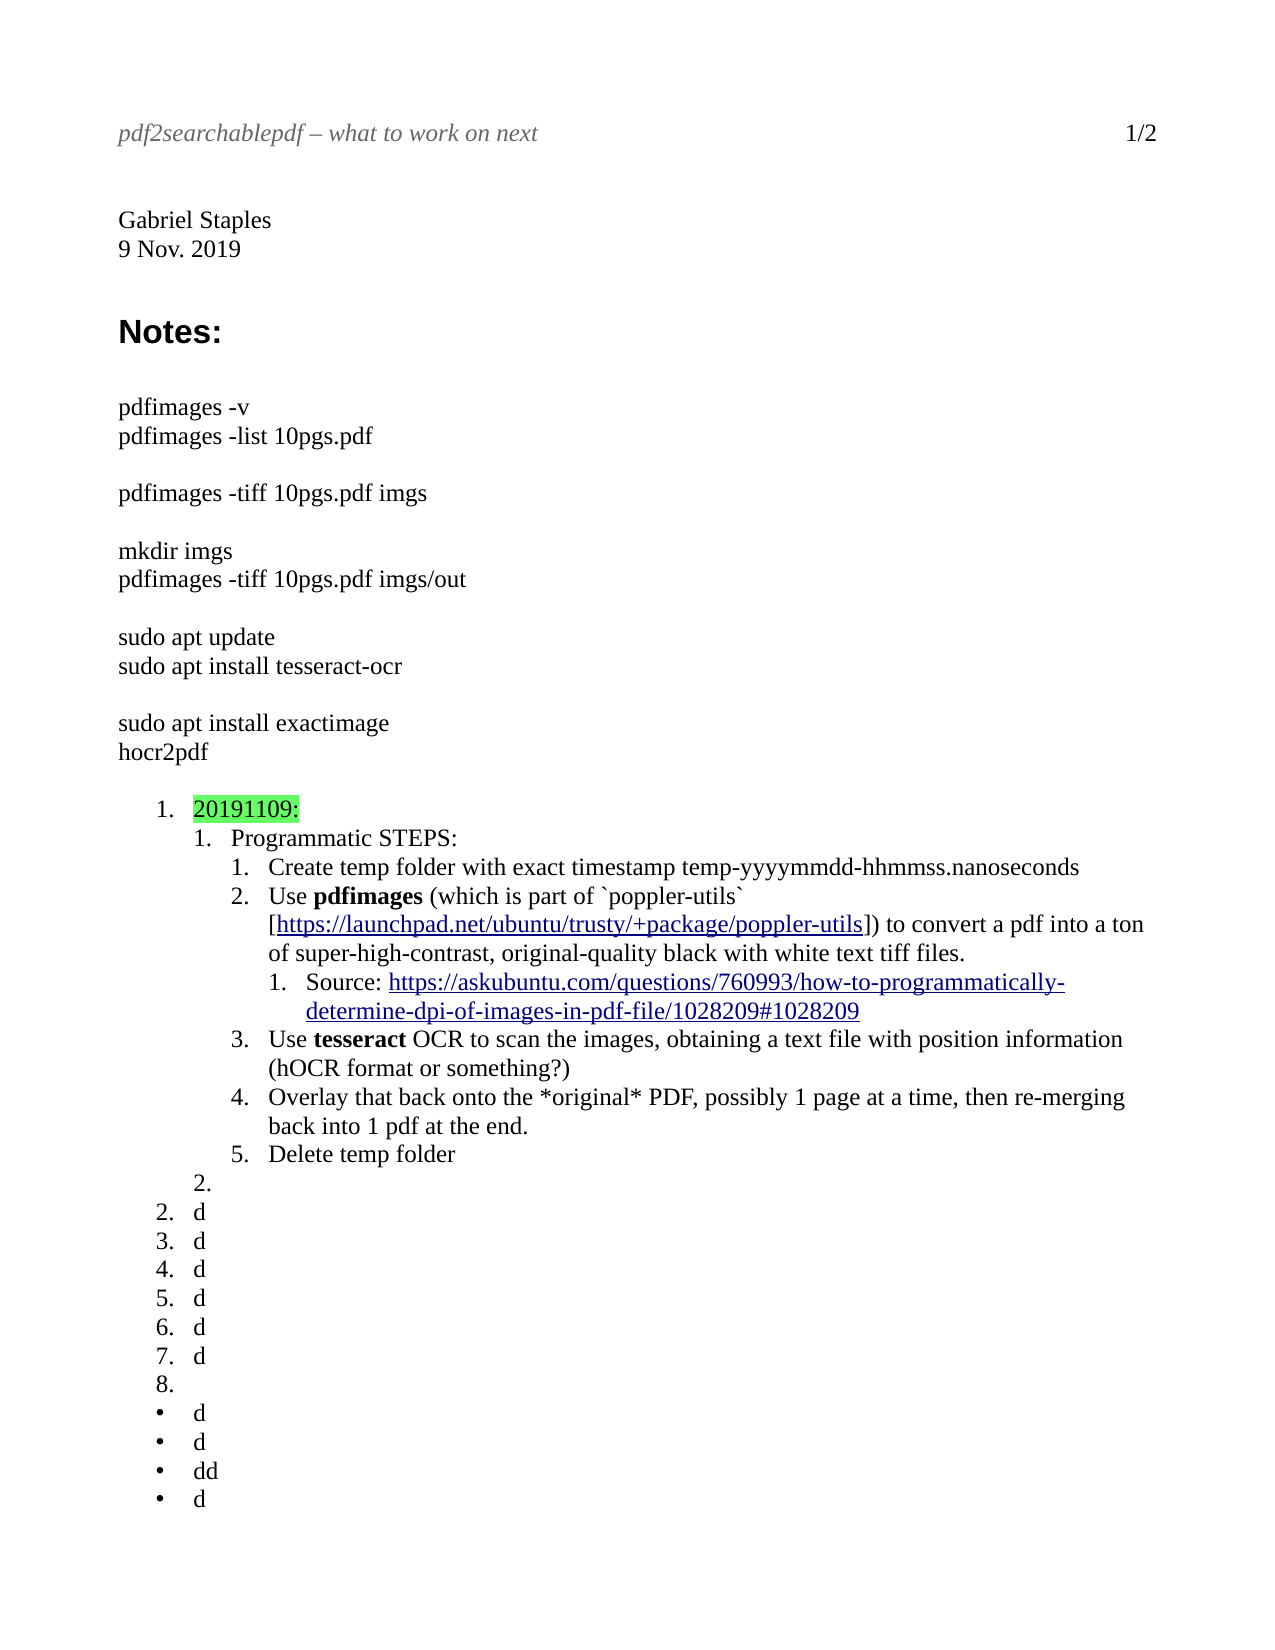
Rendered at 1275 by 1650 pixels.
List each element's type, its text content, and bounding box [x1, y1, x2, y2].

list Source: https://askubuntu.com/questions/760993/how-to-programmatically-determine-dpi-of-images-in-pdf-file/1028209#1028209 [268, 967, 1157, 1024]
text mkdir imgs [118, 536, 1157, 564]
list 20191109: [156, 794, 1157, 823]
text pdfimages -v [118, 392, 1157, 421]
text sudo apt install exactimage [118, 708, 1157, 737]
list Create temp folder with exact timestamp temp-yyyymmdd-hhmmss.nanoseconds [231, 852, 1157, 881]
list d [156, 1398, 1157, 1427]
list Programmatic STEPS: [193, 823, 1157, 852]
text Gabriel Staples [118, 205, 1157, 234]
list d [156, 1427, 1157, 1456]
list Use tesseract OCR to scan the images, obtaining a text file with position information (hOCR format or something?) [231, 1024, 1157, 1082]
list d [156, 1484, 1157, 1513]
list d [156, 1254, 1157, 1283]
list Use pdfimages (which is part of `poppler-utils` [https://launchpad.net/ubuntu/trusty/+package/poppler-utils]) to convert a pdf into a ton of super-high-contrast, original-quality black with white text tiff files. [231, 881, 1157, 967]
list d [156, 1226, 1157, 1254]
list d [156, 1341, 1157, 1369]
text pdfimages -tiff 10pgs.pdf imgs/out [118, 564, 1157, 593]
text sudo apt install tesseract-ocr [118, 651, 1157, 679]
subtitle Notes: [118, 312, 1157, 351]
text sudo apt update [118, 622, 1157, 651]
text pdfimages -tiff 10pgs.pdf imgs [118, 478, 1157, 507]
list Delete temp folder [231, 1139, 1157, 1168]
text hocr2pdf [118, 737, 1157, 766]
list d [156, 1283, 1157, 1312]
text 9 Nov. 2019 [118, 234, 1157, 263]
list Overlay that back onto the *original* PDF, possibly 1 page at a time, then re-merging back into 1 pdf at the end. [231, 1082, 1157, 1139]
list dd [156, 1456, 1157, 1484]
text pdfimages -list 10pgs.pdf [118, 421, 1157, 449]
list d [156, 1197, 1157, 1226]
list d [156, 1312, 1157, 1341]
